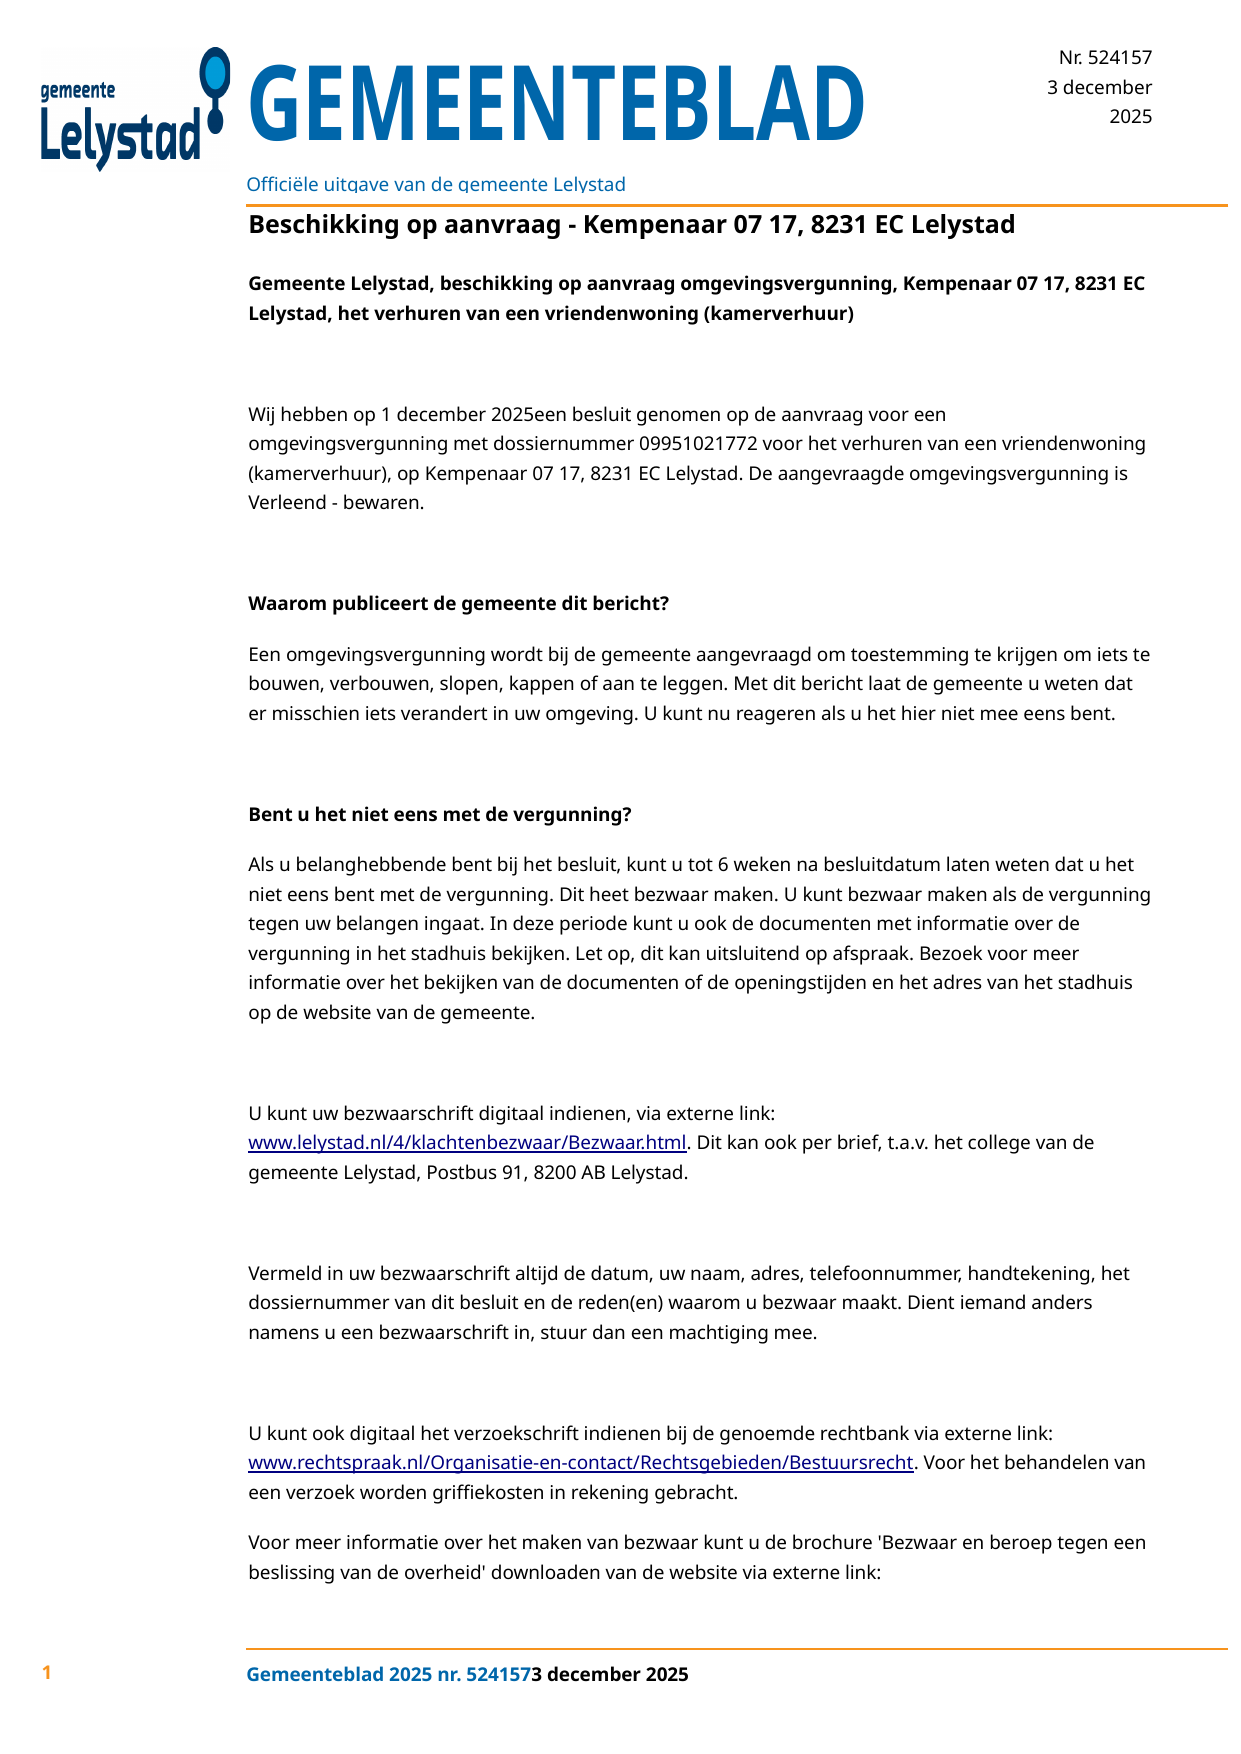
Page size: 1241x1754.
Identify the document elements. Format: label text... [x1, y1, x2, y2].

text Als u belanghebbende bent bij het besluit, kunt u tot 6 weken na besluitdatum laten weten dat u het niet eens bent met de vergunning. Dit heet bezwaar maken. U kunt bezwaar maken als de vergunning tegen uw belangen ingaat. In deze periode kunt u ook de documenten met informatie over de vergunning in het stadhuis bekijken. Let op, dit kan uitsluitend op afspraak. Bezoek voor meer informatie over het bekijken van de documenten of de openingstijden en het adres van het stadhuis op de website van de gemeente. [248, 851, 1152, 1025]
text U kunt uw bezwaarschrift digitaal indienen, via externe link: www.lelystad.nl/4/klachtenbezwaar/Bezwaar.html. Dit kan ook per brief, t.a.v. het college van de gemeente Lelystad, Postbus 91, 8200 AB Lelystad. [248, 1100, 1152, 1185]
text Vermeld in uw bezwaarschrift altijd de datum, uw naam, adres, telefoonnummer, handtekening, het dossiernummer van dit besluit en de reden(en) waarom u bezwaar maakt. Dient iemand anders namens u een bezwaarschrift in, stuur dan een machtiging mee. [248, 1260, 1152, 1345]
text Voor meer informatie over het maken van bezwaar kunt u de brochure 'Bezwaar en beroep tegen een beslissing van de overheid' downloaden van de website via externe link: [248, 1529, 1152, 1585]
text Gemeente Lelystad, beschikking op aanvraag omgevingsvergunning, Kempenaar 07 17, 8231 EC Lelystad, het verhuren van een vriendenwoning (kamerverhuur) [248, 270, 1152, 326]
text U kunt ook digitaal het verzoekschrift indienen bij de genoemde rechtbank via externe link: www.rechtspraak.nl/Organisatie-en-contact/Rechtsgebieden/Bestuursrecht. Voor het behandelen van een verzoek worden griffiekosten in rekening gebracht. [248, 1420, 1152, 1505]
picture [41, 47, 231, 172]
text Wij hebben op 1 december 2025een besluit genomen op de aanvraag voor een omgevingsvergunning met dossiernummer 09951021772 voor het verhuren van een vriendenwoning (kamerverhuur), op Kempenaar 07 17, 8231 EC Lelystad. De aangevraagde omgevingsvergunning is Verleend - bewaren. [248, 401, 1152, 515]
text Bent u het niet eens met de vergunning? [248, 801, 1152, 826]
text Beschikking op aanvraag - Kempenaar 07 17, 8231 EC Lelystad [248, 207, 1152, 241]
text Waarom publiceert de gemeente dit bericht? [248, 590, 1152, 616]
text Een omgevingsvergunning wordt bij de gemeente aangevraagd om toestemming te krijgen om iets te bouwen, verbouwen, slopen, kappen of aan te leggen. Met dit bericht laat de gemeente u weten dat er misschien iets verandert in uw omgeving. U kunt nu reageren als u het hier niet mee eens bent. [248, 641, 1152, 726]
